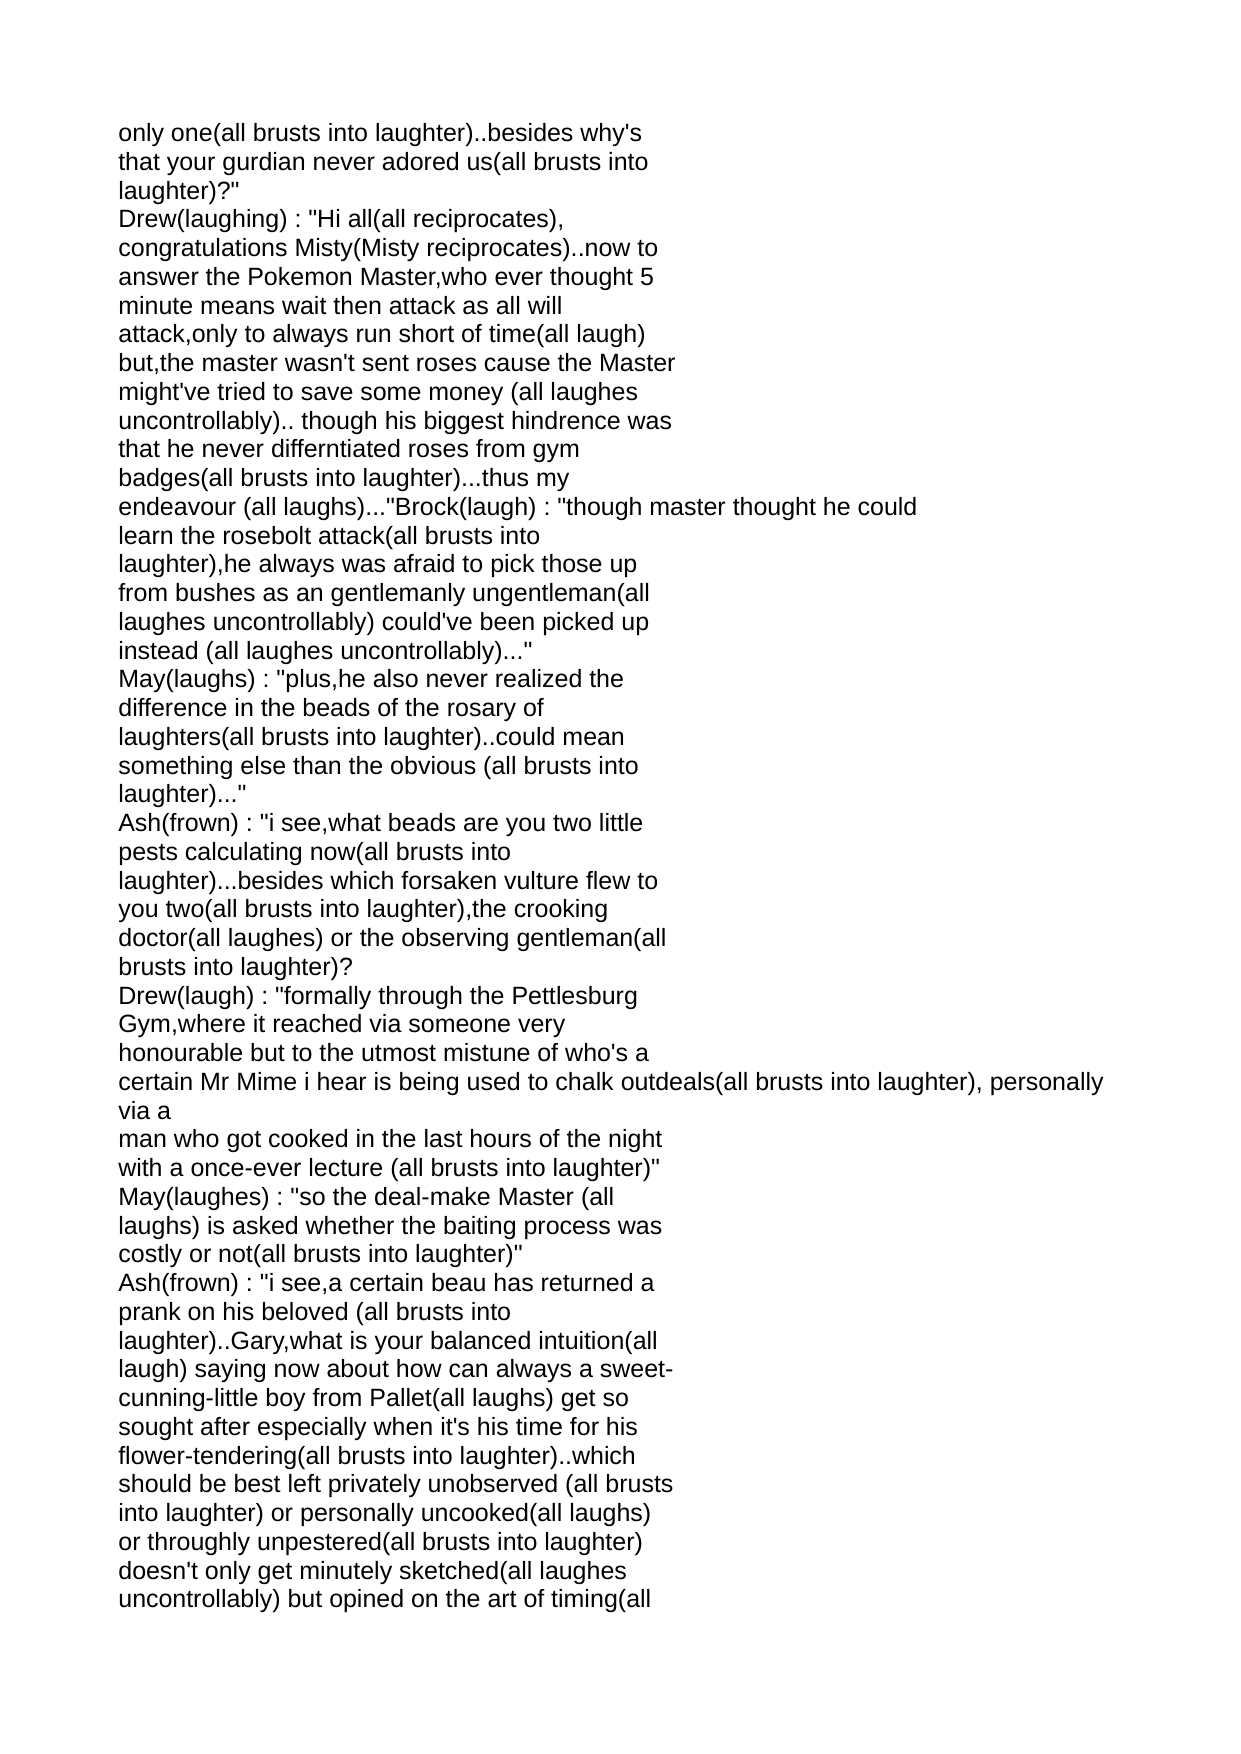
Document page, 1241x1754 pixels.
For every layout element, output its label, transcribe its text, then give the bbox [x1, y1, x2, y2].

text minute means wait then attack as all will [118, 291, 1122, 319]
text laughters(all brusts into laughter)..could mean [118, 722, 1122, 751]
text Drew(laughing) : "Hi all(all reciprocates), [118, 204, 1122, 233]
text attack,only to always run short of time(all laugh) [118, 319, 1122, 348]
text May(laughes) : "so the deal-make Master (all [118, 1182, 1122, 1211]
text May(laughs) : "plus,he also never realized the [118, 664, 1122, 693]
text difference in the beads of the rosary of [118, 693, 1122, 722]
text doesn't only get minutely sketched(all laughes [118, 1556, 1122, 1584]
text laugh) saying now about how can always a sweet- [118, 1354, 1122, 1383]
text pests calculating now(all brusts into [118, 837, 1122, 866]
text Ash(frown) : "i see,a certain beau has returned a [118, 1268, 1122, 1297]
text that he never differntiated roses from gym [118, 434, 1122, 463]
text costly or not(all brusts into laughter)" [118, 1239, 1122, 1268]
text prank on his beloved (all brusts into [118, 1297, 1122, 1326]
text laughes uncontrollably) could've been picked up [118, 607, 1122, 636]
text certain Mr Mime i hear is being used to chalk outdeals(all brusts into laughter), personally via a [118, 1067, 1122, 1124]
text might've tried to save some money (all laughes [118, 377, 1122, 406]
text something else than the obvious (all brusts into [118, 751, 1122, 779]
text only one(all brusts into laughter)..besides why's [118, 118, 1122, 147]
text laughter)..." [118, 779, 1122, 808]
text into laughter) or personally uncooked(all laughs) [118, 1498, 1122, 1527]
text cunning-little boy from Pallet(all laughs) get so [118, 1383, 1122, 1412]
text flower-tendering(all brusts into laughter)..which [118, 1441, 1122, 1469]
text laughter)?" [118, 176, 1122, 204]
text that your gurdian never adored us(all brusts into [118, 147, 1122, 176]
text with a once-ever lecture (all brusts into laughter)" [118, 1153, 1122, 1182]
text man who got cooked in the last hours of the night [118, 1124, 1122, 1153]
text should be best left privately unobserved (all brusts [118, 1469, 1122, 1498]
text you two(all brusts into laughter),the crooking [118, 894, 1122, 923]
text instead (all laughes uncontrollably)..." [118, 636, 1122, 664]
text sought after especially when it's his time for his [118, 1412, 1122, 1441]
text Drew(laugh) : "formally through the Pettlesburg [118, 981, 1122, 1009]
text or throughly unpestered(all brusts into laughter) [118, 1527, 1122, 1556]
text laughter)...besides which forsaken vulture flew to [118, 866, 1122, 894]
text badges(all brusts into laughter)...thus my [118, 463, 1122, 492]
text Gym,where it reached via someone very [118, 1009, 1122, 1038]
text learn the rosebolt attack(all brusts into [118, 521, 1122, 549]
text laughter)..Gary,what is your balanced intuition(all [118, 1326, 1122, 1354]
text but,the master wasn't sent roses cause the Master [118, 348, 1122, 377]
text honourable but to the utmost mistune of who's a [118, 1038, 1122, 1067]
text doctor(all laughes) or the observing gentleman(all [118, 923, 1122, 952]
text uncontrollably).. though his biggest hindrence was [118, 406, 1122, 434]
text laughter),he always was afraid to pick those up [118, 549, 1122, 578]
text Ash(frown) : "i see,what beads are you two little [118, 808, 1122, 837]
text answer the Pokemon Master,who ever thought 5 [118, 262, 1122, 291]
text brusts into laughter)? [118, 952, 1122, 981]
text endeavour (all laughs)..."Brock(laugh) : "though master thought he could [118, 492, 1122, 521]
text laughs) is asked whether the baiting process was [118, 1211, 1122, 1239]
text from bushes as an gentlemanly ungentleman(all [118, 578, 1122, 607]
text congratulations Misty(Misty reciprocates)..now to [118, 233, 1122, 262]
text uncontrollably) but opined on the art of timing(all [118, 1584, 1122, 1613]
